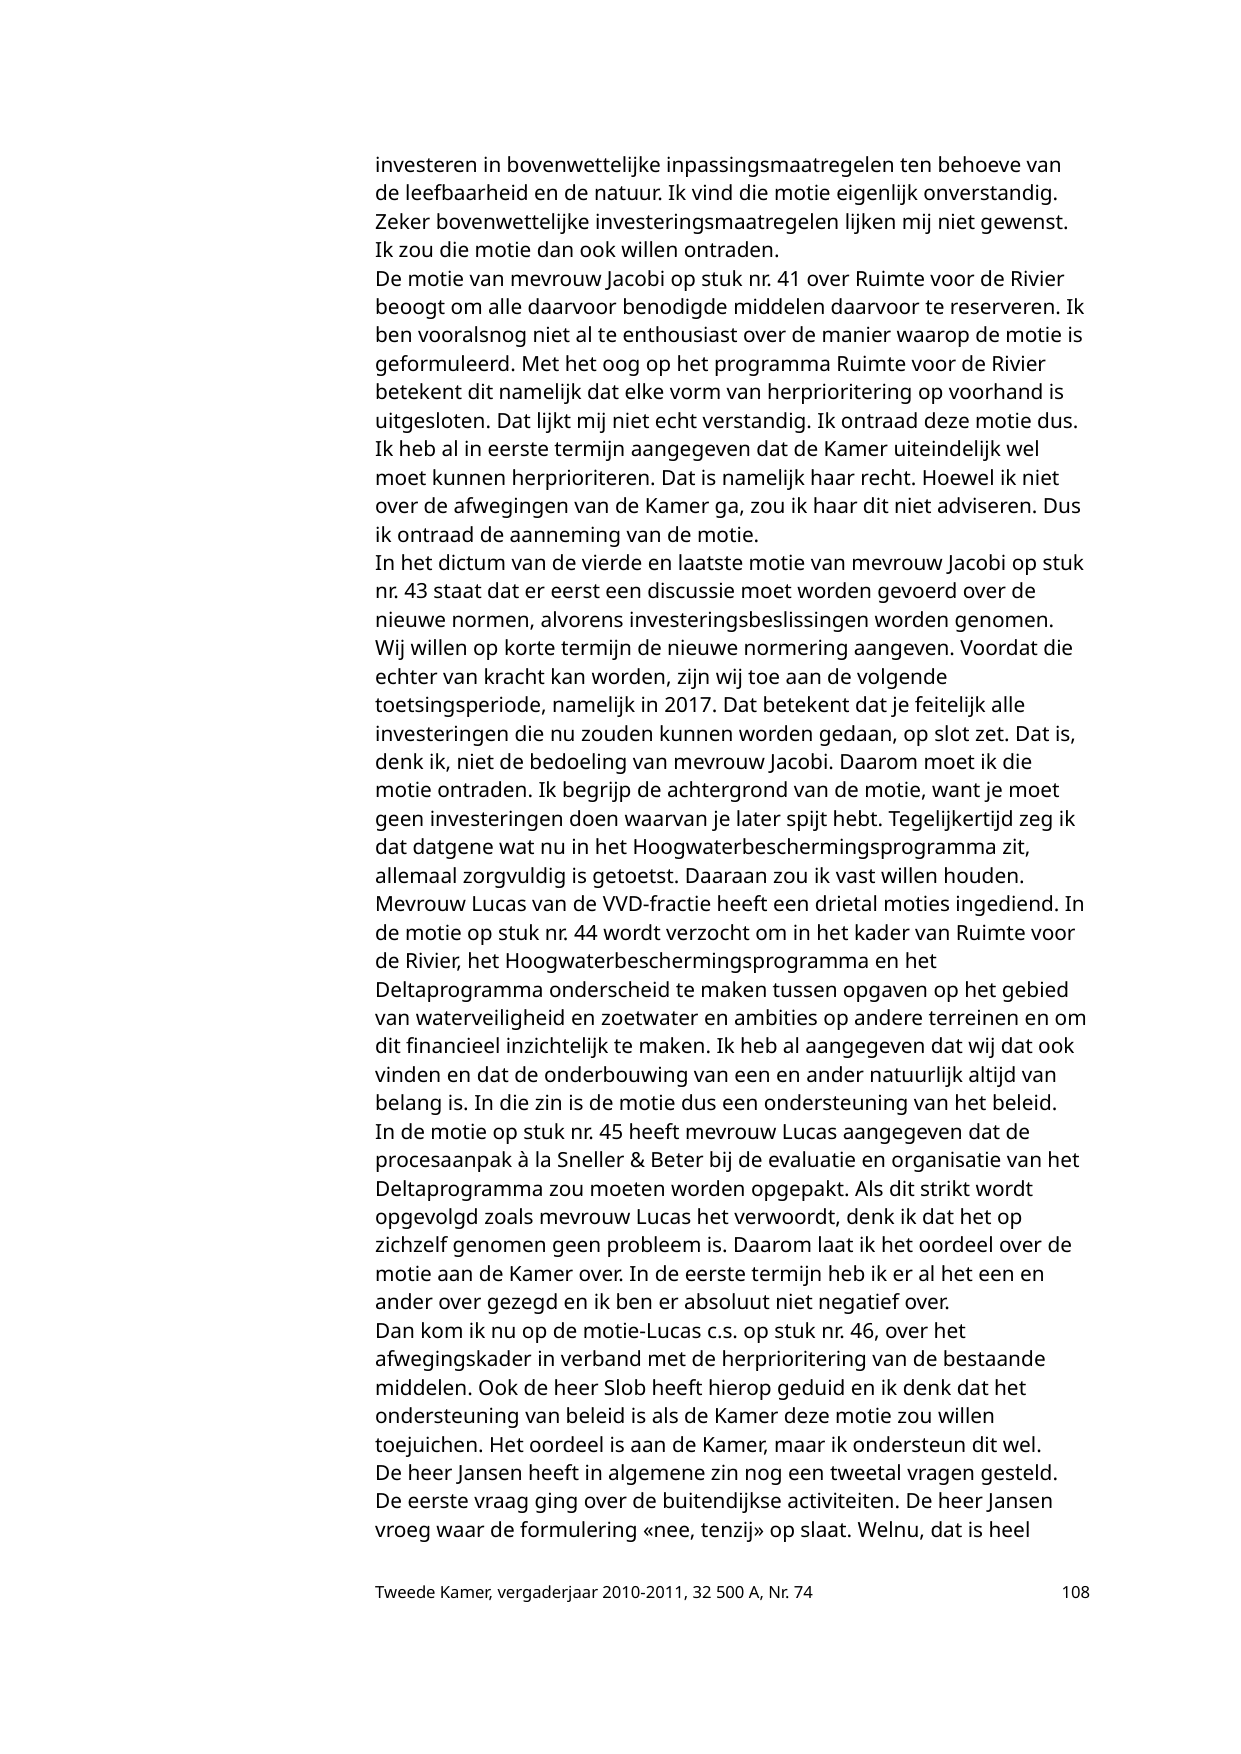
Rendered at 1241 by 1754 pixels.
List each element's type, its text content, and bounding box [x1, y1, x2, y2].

text In het dictum van de vierde en laatste motie van mevrouw Jacobi op stuk nr. 43 staat dat er eerst een discussie moet worden gevoerd over de nieuwe normen, alvorens investeringsbeslissingen worden genomen. Wij willen op korte termijn de nieuwe normering aangeven. Voordat die echter van kracht kan worden, zijn wij toe aan de volgende toetsingsperiode, namelijk in 2017. Dat betekent dat je feitelijk alle investeringen die nu zouden kunnen worden gedaan, op slot zet. Dat is, denk ik, niet de bedoeling van mevrouw Jacobi. Daarom moet ik die motie ontraden. Ik begrijp de achtergrond van de motie, want je moet geen investeringen doen waarvan je later spijt hebt. Tegelijkertijd zeg ik dat datgene wat nu in het Hoogwaterbeschermingsprogramma zit, allemaal zorgvuldig is getoetst. Daaraan zou ik vast willen houden. [375, 548, 1090, 889]
text In de motie op stuk nr. 45 heeft mevrouw Lucas aangegeven dat de procesaanpak à la Sneller & Beter bij de evaluatie en organisatie van het Deltaprogramma zou moeten worden opgepakt. Als dit strikt wordt opgevolgd zoals mevrouw Lucas het verwoordt, denk ik dat het op zichzelf genomen geen probleem is. Daarom laat ik het oordeel over de motie aan de Kamer over. In de eerste termijn heb ik er al het een en ander over gezegd en ik ben er absoluut niet negatief over. [375, 1117, 1090, 1316]
text Mevrouw Lucas van de VVD-fractie heeft een drietal moties ingediend. In de motie op stuk nr. 44 wordt verzocht om in het kader van Ruimte voor de Rivier, het Hoogwaterbeschermingsprogramma en het Deltaprogramma onderscheid te maken tussen opgaven op het gebied van waterveiligheid en zoetwater en ambities op andere terreinen en om dit financieel inzichtelijk te maken. Ik heb al aangegeven dat wij dat ook vinden en dat de onderbouwing van een en ander natuurlijk altijd van belang is. In die zin is de motie dus een ondersteuning van het beleid. [375, 889, 1090, 1117]
text De heer Jansen heeft in algemene zin nog een tweetal vragen gesteld. De eerste vraag ging over de buitendijkse activiteiten. De heer Jansen vroeg waar de formulering «nee, tenzij» op slaat. Welnu, dat is heel [375, 1458, 1090, 1543]
text investeren in bovenwettelijke inpassingsmaatregelen ten behoeve van de leefbaarheid en de natuur. Ik vind die motie eigenlijk onverstandig. Zeker bovenwettelijke investeringsmaatregelen lijken mij niet gewenst. Ik zou die motie dan ook willen ontraden. [375, 150, 1090, 264]
text De motie van mevrouw Jacobi op stuk nr. 41 over Ruimte voor de Rivier beoogt om alle daarvoor benodigde middelen daarvoor te reserveren. Ik ben vooralsnog niet al te enthousiast over de manier waarop de motie is geformuleerd. Met het oog op het programma Ruimte voor de Rivier betekent dit namelijk dat elke vorm van herprioritering op voorhand is uitgesloten. Dat lijkt mij niet echt verstandig. Ik ontraad deze motie dus. Ik heb al in eerste termijn aangegeven dat de Kamer uiteindelijk wel moet kunnen herprioriteren. Dat is namelijk haar recht. Hoewel ik niet over de afwegingen van de Kamer ga, zou ik haar dit niet adviseren. Dus ik ontraad de aanneming van de motie. [375, 264, 1090, 548]
text Dan kom ik nu op de motie-Lucas c.s. op stuk nr. 46, over het afwegingskader in verband met de herprioritering van de bestaande middelen. Ook de heer Slob heeft hierop geduid en ik denk dat het ondersteuning van beleid is als de Kamer deze motie zou willen toejuichen. Het oordeel is aan de Kamer, maar ik ondersteun dit wel. [375, 1316, 1090, 1458]
